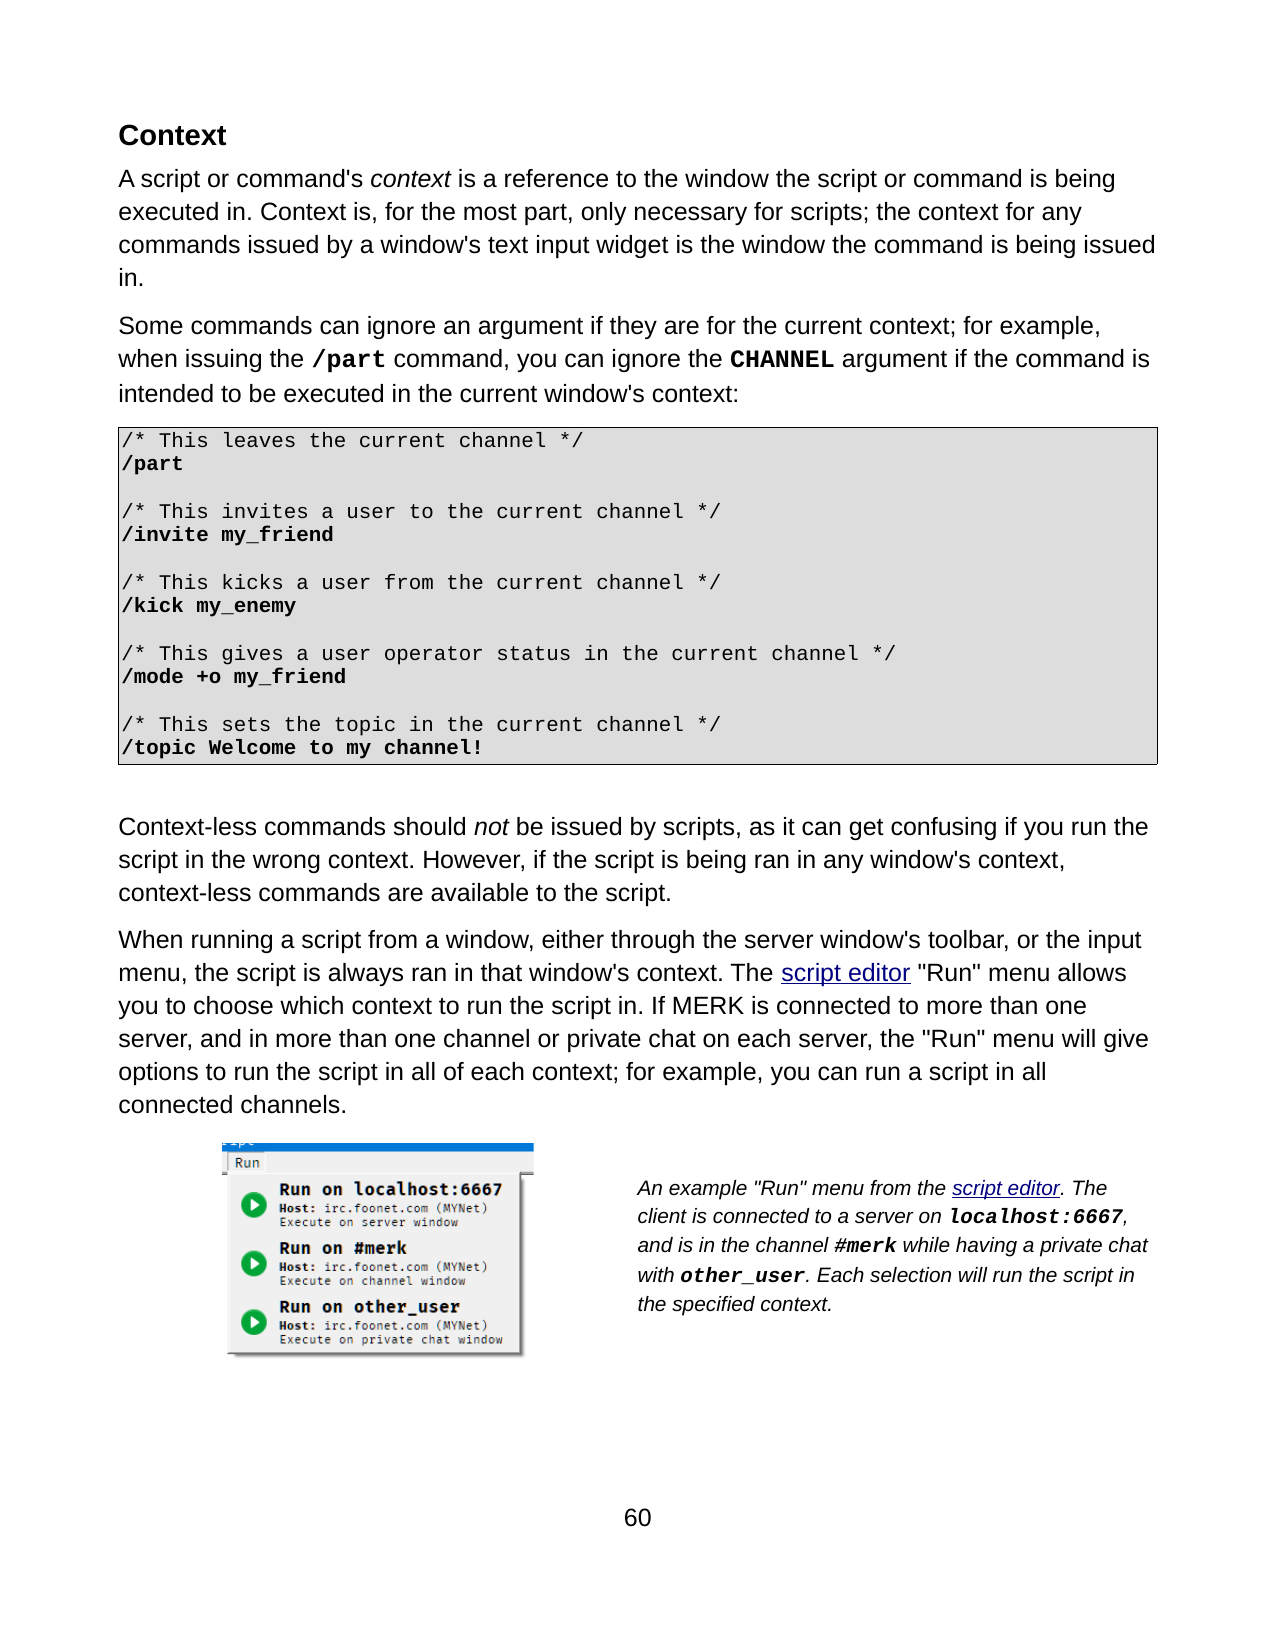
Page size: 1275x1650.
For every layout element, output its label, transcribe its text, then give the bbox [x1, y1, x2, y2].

picture [222, 1143, 534, 1367]
table_header [118, 1138, 637, 1372]
table_header An example "Run" menu from the script editor. The client is connected to a server on localhost:6667, and is in the channel #merk while having a private chat with other_user. Each selection will run the script in the specified context. [638, 1138, 1157, 1372]
table_header /* This leaves the current channel */ /part /* This invites a user to the current channel */ /invite my_friend /* This kicks a user from the current channel */ /kick my_enemy /* This gives a user operator status in the current channel */ /mode +o my_friend /* This sets the topic in the current channel */ /topic Welcome to my channel! [119, 428, 1157, 764]
text Context-less commands should not be issued by scripts, as it can get confusing if you run the script in the wrong context. However, if the script is being ran in any window's context, context-less commands are available to the script. [118, 812, 1157, 906]
subtitle Context [118, 118, 1157, 152]
text When running a script from a window, either through the server window's toolbar, or the input menu, the script is always ran in that window's context. The script editor "Run" menu allows you to choose which context to run the script in. If MERK is connected to more than one server, and in more than one channel or private chat on each server, the "Run" menu will give options to run the script in all of each context; for example, you can run a script in all connected channels. [118, 925, 1157, 1119]
text A script or command's context is a reference to the window the script or command is being executed in. Context is, for the most part, only necessary for scripts; the context for any commands issued by a window's text input widget is the window the command is being issued in. [118, 164, 1157, 292]
text Some commands can ignore an argument if they are for the current context; for example, when issuing the /part command, you can ignore the CHANNEL argument if the command is intended to be executed in the current window's context: [118, 311, 1157, 408]
